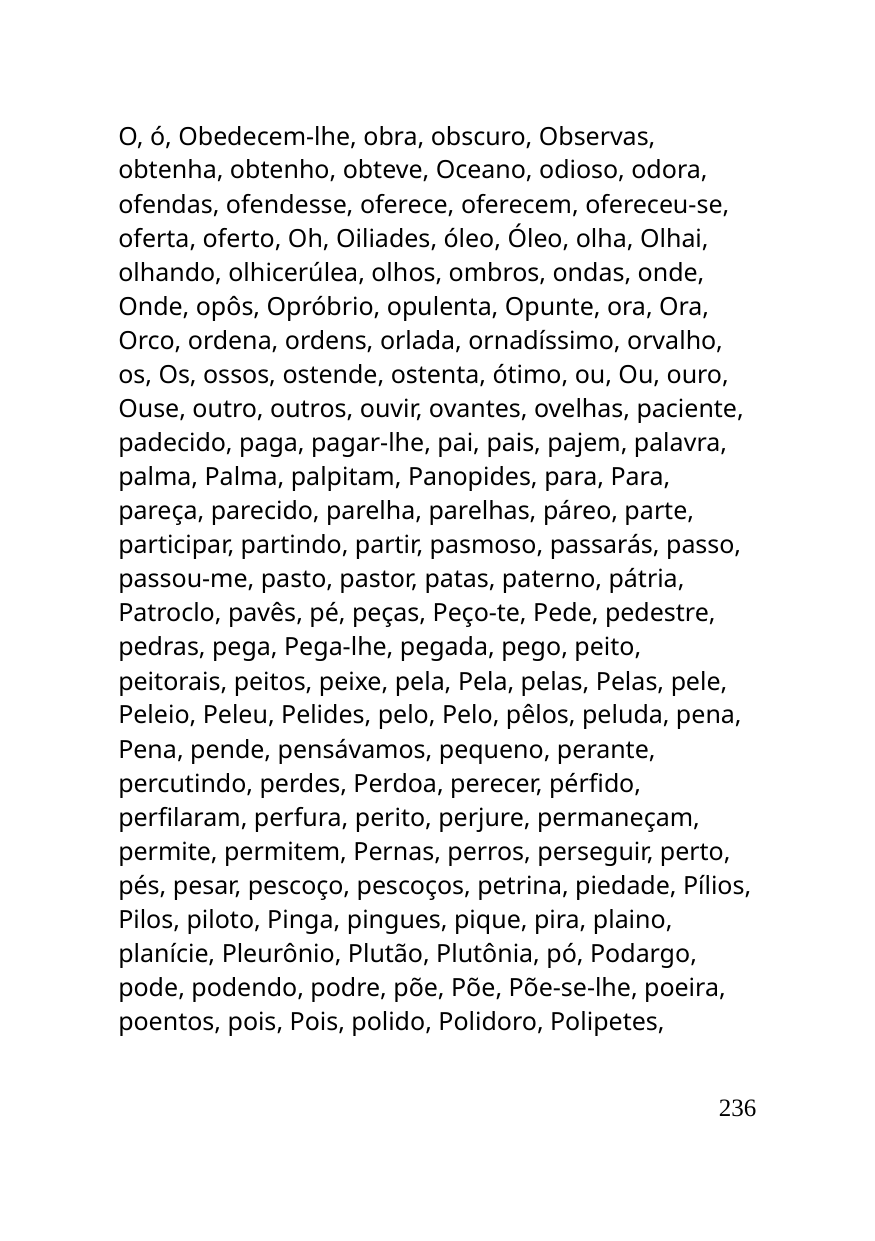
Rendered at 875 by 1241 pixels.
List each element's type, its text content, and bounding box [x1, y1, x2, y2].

text O, ó, Obedecem-lhe, obra, obscuro, Observas, obtenha, obtenho, obteve, Oceano, odioso, odora, ofendas, ofendesse, oferece, oferecem, ofereceu-se, oferta, oferto, Oh, Oiliades, óleo, Óleo, olha, Olhai, olhando, olhicerúlea, olhos, ombros, ondas, onde, Onde, opôs, Opróbrio, opulenta, Opunte, ora, Ora, Orco, ordena, ordens, orlada, ornadíssimo, orvalho, os, Os, ossos, ostende, ostenta, ótimo, ou, Ou, ouro, Ouse, outro, outros, ouvir, ovantes, ovelhas, paciente, padecido, paga, pagar-lhe, pai, pais, pajem, palavra, palma, Palma, palpitam, Panopides, para, Para, pareça, parecido, parelha, parelhas, páreo, parte, participar, partindo, partir, pasmoso, passarás, passo, passou-me, pasto, pastor, patas, paterno, pátria, Patroclo, pavês, pé, peças, Peço-te, Pede, pedestre, pedras, pega, Pega-lhe, pegada, pego, peito, peitorais, peitos, peixe, pela, Pela, pelas, Pelas, pele, Peleio, Peleu, Pelides, pelo, Pelo, pêlos, peluda, pena, Pena, pende, pensávamos, pequeno, perante, percutindo, perdes, Perdoa, perecer, pérfido, perfilaram, perfura, perito, perjure, permaneçam, permite, permitem, Pernas, perros, perseguir, perto, pés, pesar, pescoço, pescoços, petrina, piedade, Pílios, Pilos, piloto, Pinga, pingues, pique, pira, plaino, planície, Pleurônio, Plutão, Plutônia, pó, Podargo, pode, podendo, podre, põe, Põe, Põe-se-lhe, poeira, poentos, pois, Pois, polido, Polidoro, Polipetes, [118, 118, 756, 1038]
